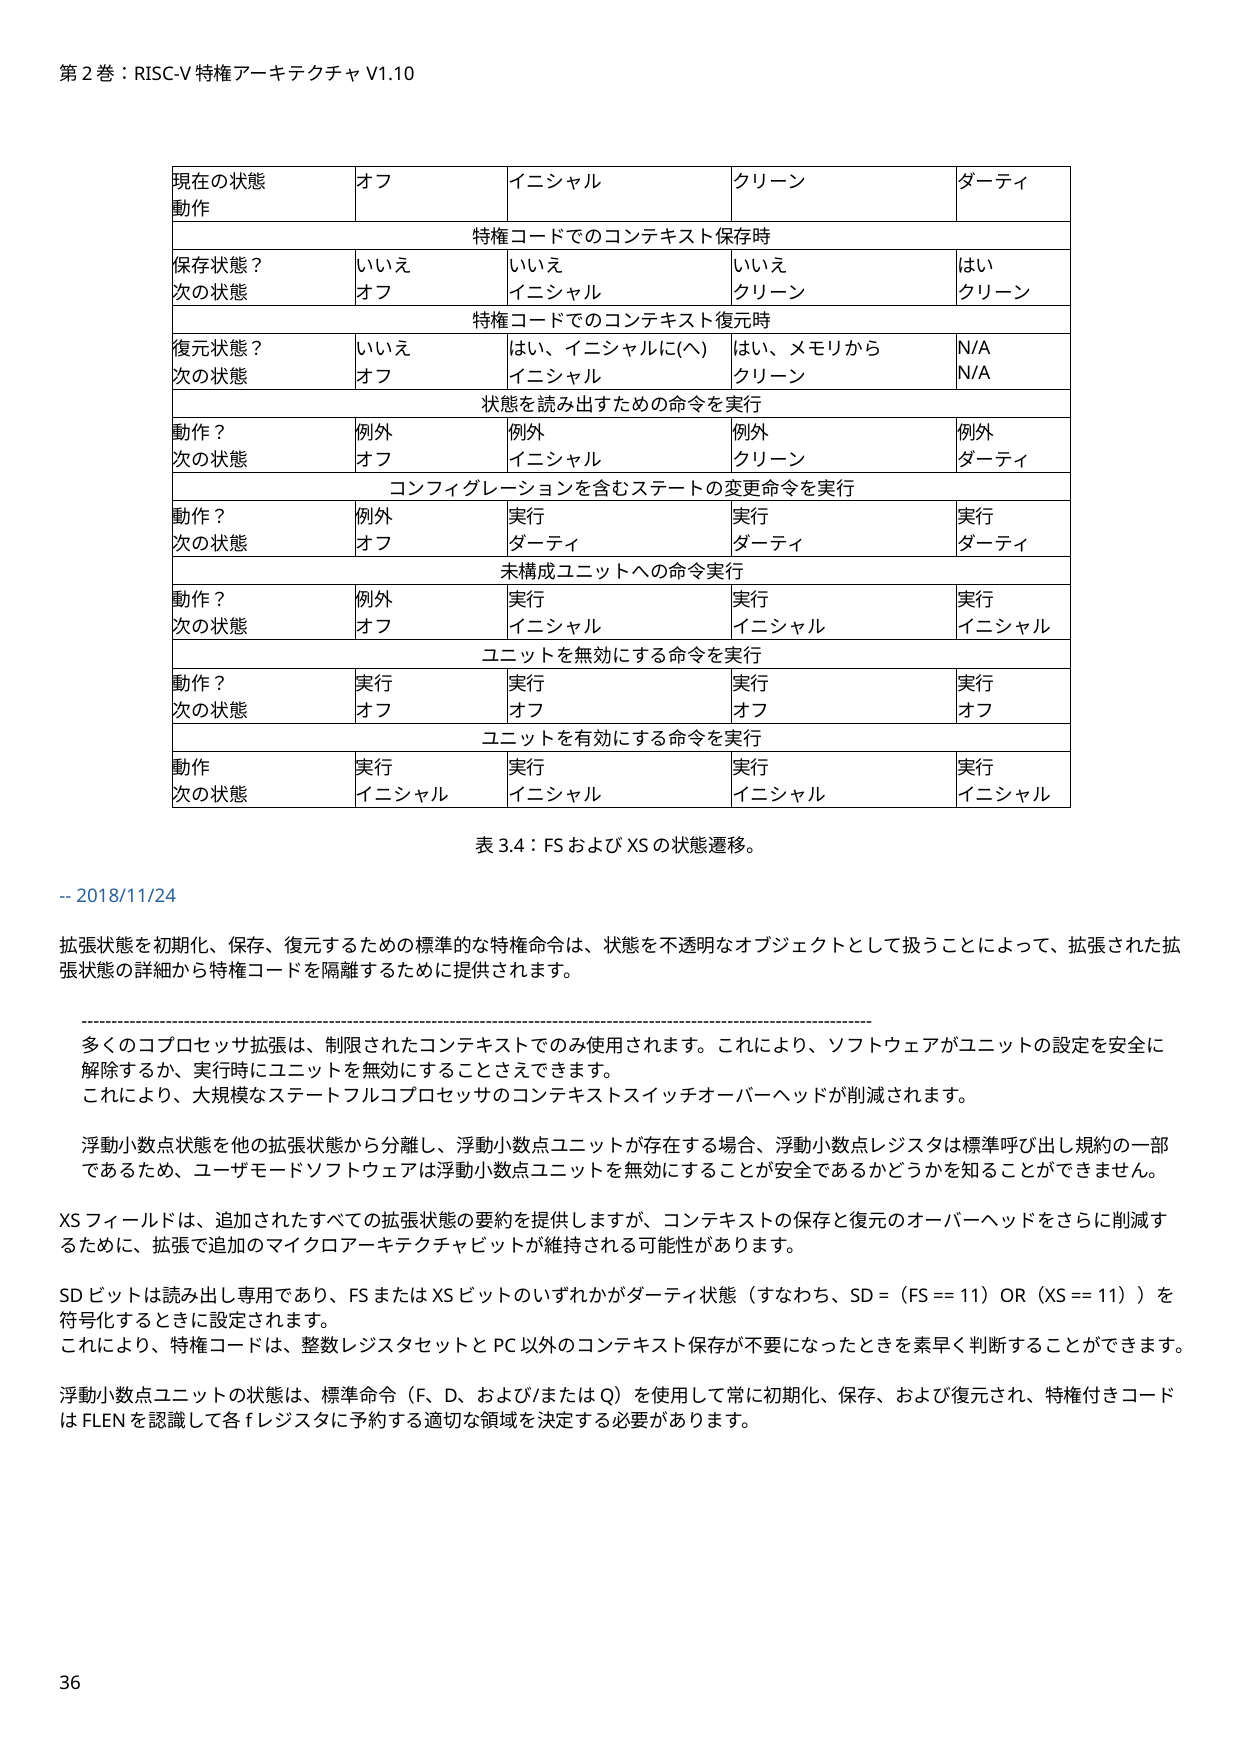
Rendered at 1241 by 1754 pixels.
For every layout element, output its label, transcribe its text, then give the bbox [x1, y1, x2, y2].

table_header 現在の状態 動作 [173, 167, 355, 221]
table_cell 例外 オフ [356, 585, 507, 639]
table_cell 保存状態？ 次の状態 [173, 250, 355, 305]
table_cell 状態を読み出すための命令を実行 [173, 390, 1070, 417]
text 浮動小数点ユニットの状態は、標準命令（F、D、および/またはQ）を使用して常に初期化、保存、および復元され、特権付きコードはFLENを認識して各fレジスタに予約する適切な領域を決定する必要があります。 [59, 1383, 1181, 1433]
table_cell 実行 イニシャル [732, 585, 956, 639]
table_cell 復元状態？ 次の状態 [173, 334, 355, 388]
text ----------------------------------------------------------------------------------------------------------------------------------- [81, 1008, 1181, 1033]
table_cell いいえ イニシャル [508, 250, 731, 305]
table_cell ユニットを有効にする命令を実行 [173, 724, 1070, 751]
table_cell 例外 クリーン [732, 418, 956, 472]
table_cell 特権コードでのコンテキスト保存時 [173, 222, 1070, 249]
text SDビットは読み出し専用であり、FSまたはXSビットのいずれかがダーティ状態（すなわち、SD =（FS == 11）OR（XS == 11））を符号化するときに設定されます。 [59, 1283, 1181, 1333]
table_cell 実行 オフ [732, 669, 956, 723]
table_cell 例外 オフ [356, 418, 507, 472]
text -- 2018/11/24 [59, 883, 1181, 908]
table_cell はい、メモリから クリーン [732, 334, 956, 388]
text 拡張状態を初期化、保存、復元するための標準的な特権命令は、状態を不透明なオブジェクトとして扱うことによって、拡張された拡張状態の詳細から特権コードを隔離するために提供されます。 [59, 933, 1181, 983]
table_cell 実行 オフ [508, 669, 731, 723]
table_cell 実行 イニシャル [732, 752, 956, 807]
table_cell 実行 イニシャル [508, 585, 731, 639]
table_cell 実行 イニシャル [957, 752, 1070, 807]
table_cell N/A N/A [957, 334, 1070, 388]
table_cell コンフィグレーションを含むステートの変更命令を実行 [173, 473, 1070, 500]
table_cell いいえ クリーン [732, 250, 956, 305]
table_cell はい、イニシャルに(へ) イニシャル [508, 334, 731, 388]
table_cell 動作 次の状態 [173, 752, 355, 807]
table_cell 実行 ダーティ [508, 501, 731, 556]
text 表3.4：FSおよびXSの状態遷移。 [59, 833, 1181, 858]
table_cell 実行 ダーティ [957, 501, 1070, 556]
table_cell 実行 オフ [356, 669, 507, 723]
table_header クリーン [732, 167, 956, 221]
text これにより、特権コードは、整数レジスタセットとPC以外のコンテキスト保存が不要になったときを素早く判断することができます。 [59, 1333, 1181, 1358]
table_cell 例外 オフ [356, 501, 507, 556]
table_cell ユニットを無効にする命令を実行 [173, 640, 1070, 668]
table_cell 動作？ 次の状態 [173, 418, 355, 472]
table_header イニシャル [508, 167, 731, 221]
table_cell 実行 ダーティ [732, 501, 956, 556]
table_cell いいえ オフ [356, 334, 507, 388]
text 浮動小数点状態を他の拡張状態から分離し、浮動小数点ユニットが存在する場合、浮動小数点レジスタは標準呼び出し規約の一部であるため、ユーザモードソフトウェアは浮動小数点ユニットを無効にすることが安全であるかどうかを知ることができません。 [81, 1133, 1181, 1183]
table_cell 特権コードでのコンテキスト復元時 [173, 306, 1070, 333]
text XSフィールドは、追加されたすべての拡張状態の要約を提供しますが、コンテキストの保存と復元のオーバーヘッドをさらに削減するために、拡張で追加のマイクロアーキテクチャビットが維持される可能性があります。 [59, 1208, 1181, 1258]
table_cell 動作？ 次の状態 [173, 669, 355, 723]
table_cell 例外 イニシャル [508, 418, 731, 472]
table_header ダーティ [957, 167, 1070, 221]
table_cell 実行 イニシャル [508, 752, 731, 807]
table_header オフ [356, 167, 507, 221]
table_cell 未構成ユニットへの命令実行 [173, 557, 1070, 584]
table_cell 実行 イニシャル [356, 752, 507, 807]
table_cell 動作？ 次の状態 [173, 501, 355, 556]
text 多くのコプロセッサ拡張は、制限されたコンテキストでのみ使用されます。これにより、ソフトウェアがユニットの設定を安全に解除するか、実行時にユニットを無効にすることさえできます。 [81, 1033, 1181, 1083]
table_cell 例外 ダーティ [957, 418, 1070, 472]
table_cell いいえ オフ [356, 250, 507, 305]
table_cell 実行 イニシャル [957, 585, 1070, 639]
table_cell 動作？ 次の状態 [173, 585, 355, 639]
table_cell はい クリーン [957, 250, 1070, 305]
table_cell 実行 オフ [957, 669, 1070, 723]
text これにより、大規模なステートフルコプロセッサのコンテキストスイッチオーバーヘッドが削減されます。 [81, 1083, 1181, 1108]
